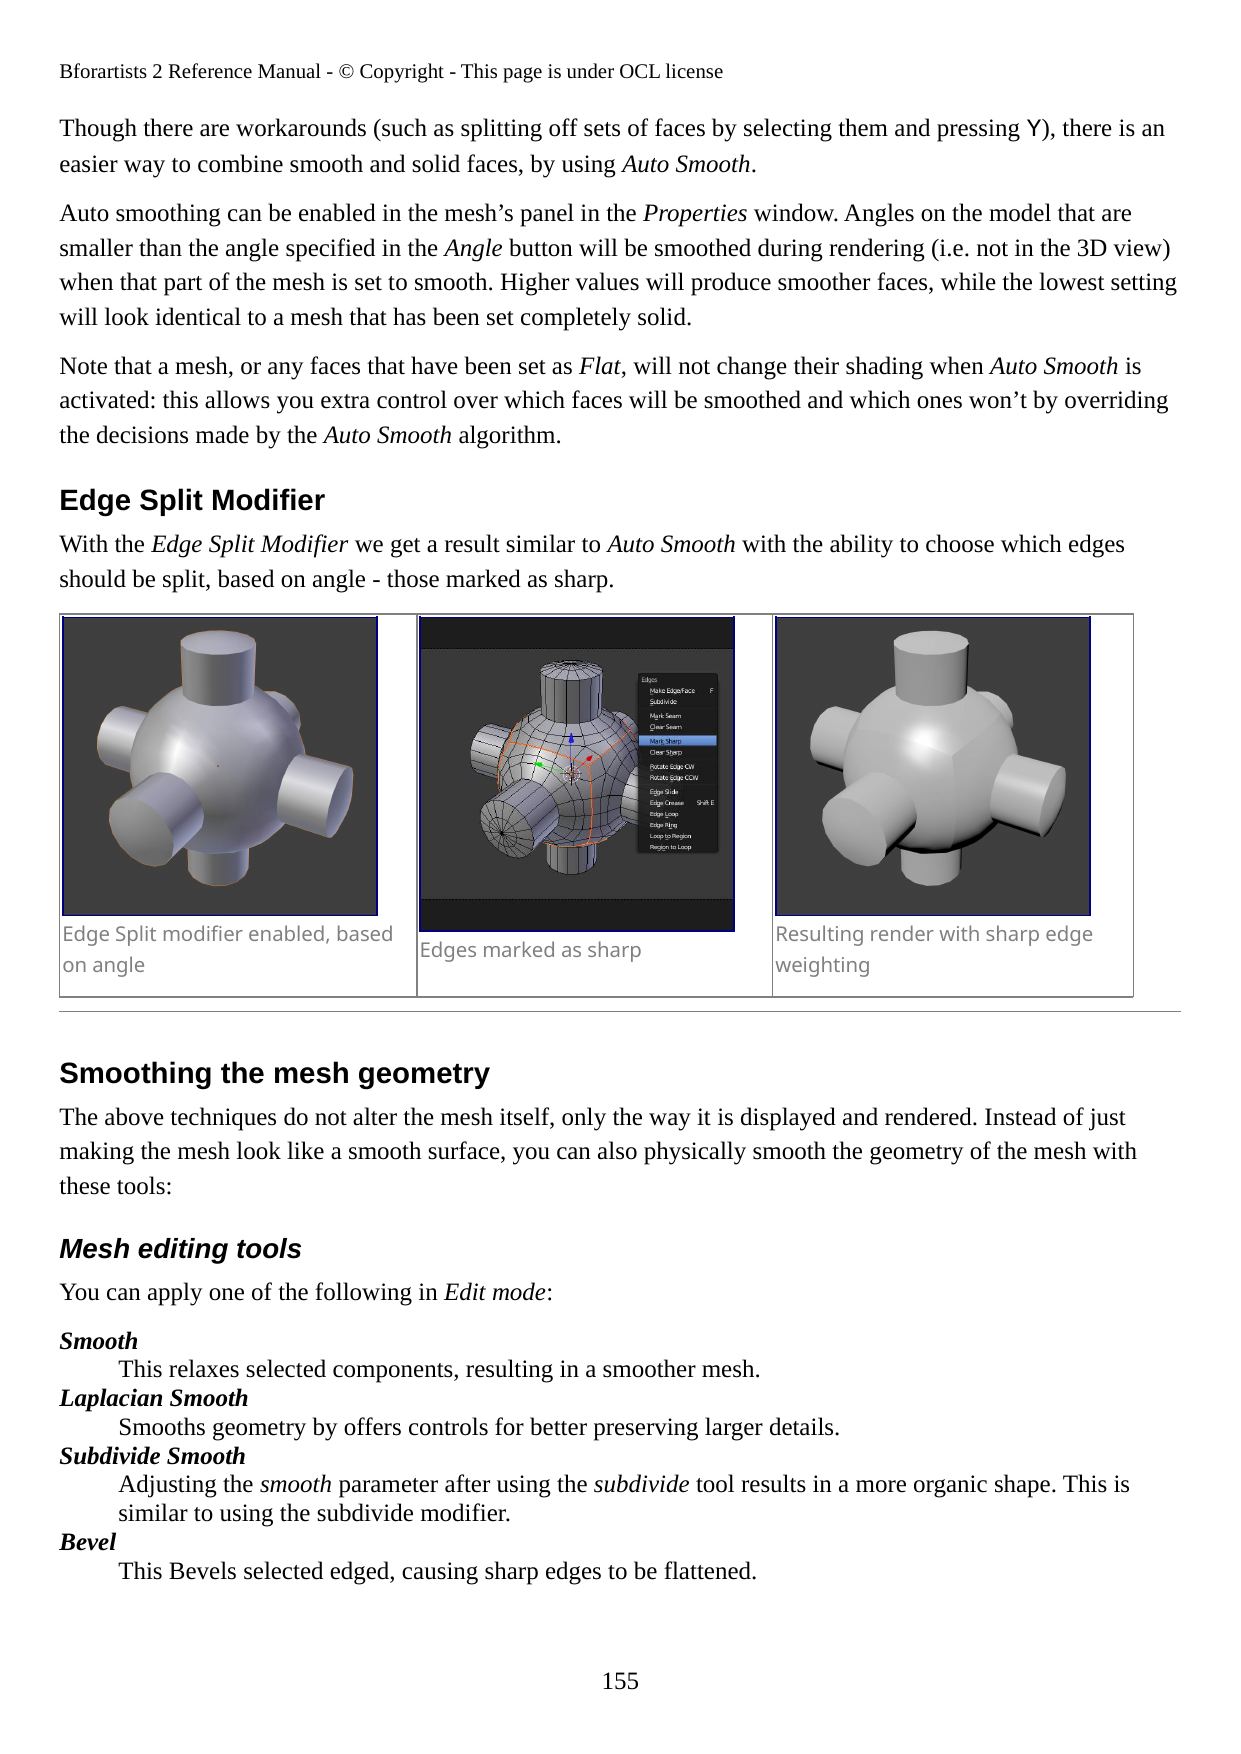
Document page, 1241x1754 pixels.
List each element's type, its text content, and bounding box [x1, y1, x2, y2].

subtitle Laplacian Smooth [59, 1383, 1181, 1412]
list This relaxes selected components, resulting in a smoother mesh. [118, 1354, 1181, 1383]
subtitle Smoothing the mesh geometry [59, 1056, 1181, 1089]
picture [421, 618, 733, 930]
text You can apply one of the following in Edit mode: [59, 1277, 1181, 1305]
picture [777, 618, 1089, 915]
subtitle Subdivide Smooth [59, 1441, 1181, 1469]
text With the Edge Split Modifier we get a result similar to Auto Smooth with the ability to choose which edges should be split, based on angle - those marked as sharp. [59, 529, 1181, 593]
table_header Resulting render with sharp edge weighting [773, 615, 1133, 996]
subtitle Smooth [59, 1326, 1181, 1354]
subtitle Bevel [59, 1527, 1181, 1556]
text Though there are workarounds (such as splitting off sets of faces by selecting them and pressing Y), there is an easier way to combine smooth and solid faces, by using Auto Smooth. [59, 113, 1181, 178]
table_header Edge Split modifier enabled, based on angle [60, 615, 416, 996]
subtitle Mesh editing tools [59, 1232, 1181, 1264]
list Smooths geometry by offers controls for better preserving larger details. [118, 1412, 1181, 1441]
text Note that a mesh, or any faces that have been set as Flat, will not change their shading when Auto Smooth is activated: this allows you extra control over which faces will be smoothed and which ones won’t by overriding the decisions made by the Auto Smooth algorithm. [59, 351, 1181, 448]
picture [64, 618, 376, 915]
list This Bevels selected edged, causing sharp edges to be flattened. [118, 1556, 1181, 1584]
table_header Edges marked as sharp [418, 615, 772, 996]
text The above techniques do not alter the mesh itself, only the way it is displayed and rendered. Instead of just making the mesh look like a smooth surface, you can also physically smooth the geometry of the mesh with these tools: [59, 1102, 1181, 1199]
subtitle Edge Split Modifier [59, 483, 1181, 517]
text Auto smoothing can be enabled in the mesh’s panel in the Properties window. Angles on the model that are smaller than the angle specified in the Angle button will be smoothed during rendering (i.e. not in the 3D view) when that part of the mesh is set to smooth. Higher values will produce smoother faces, while the lowest setting will look identical to a mesh that has been set completely solid. [59, 198, 1181, 330]
list Adjusting the smooth parameter after using the subdivide tool results in a more organic shape. This is similar to using the subdivide modifier. [118, 1469, 1181, 1527]
